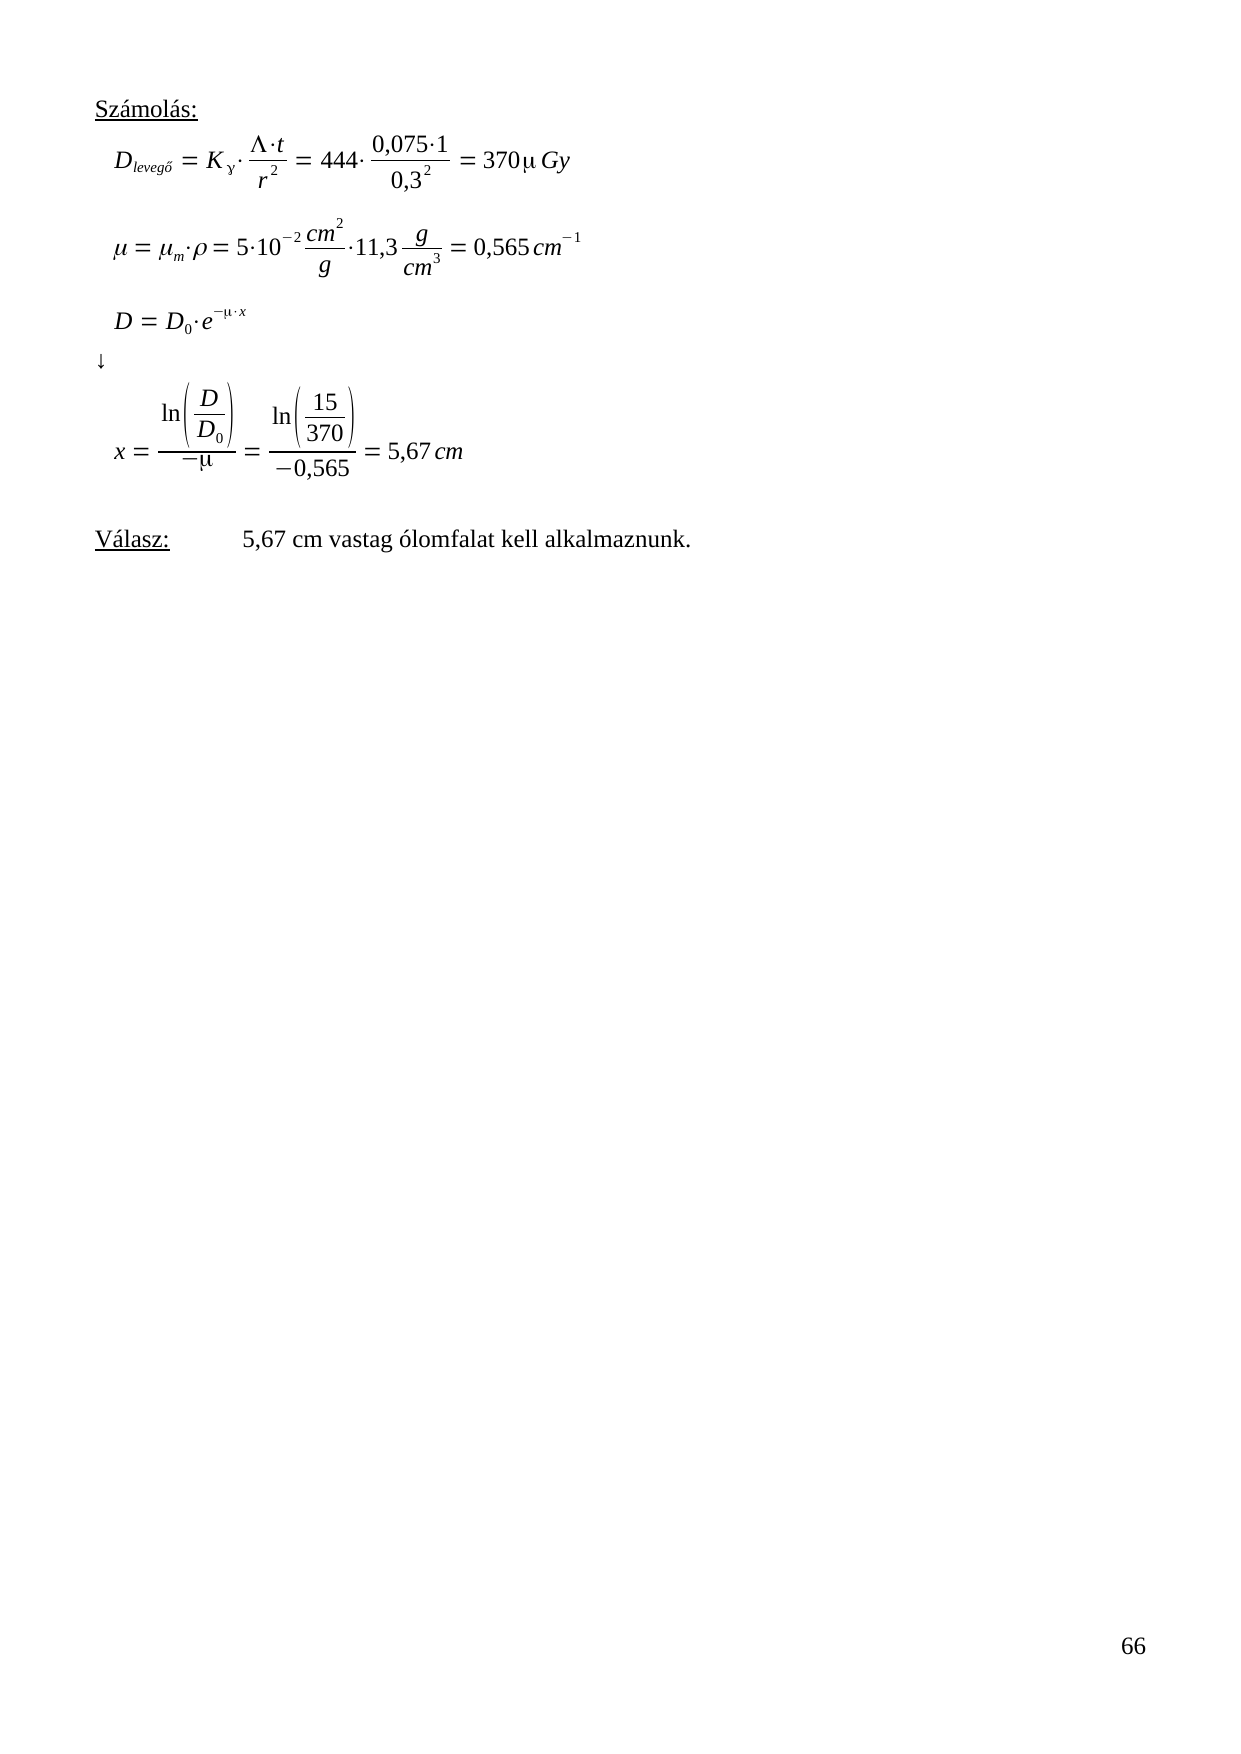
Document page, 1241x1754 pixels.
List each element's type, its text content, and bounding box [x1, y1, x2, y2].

text Válasz: 5,67 cm vastag ólomfalat kell alkalmaznunk. [94, 524, 1146, 553]
text ↓ [94, 345, 1146, 374]
text Számolás: [94, 94, 1146, 123]
